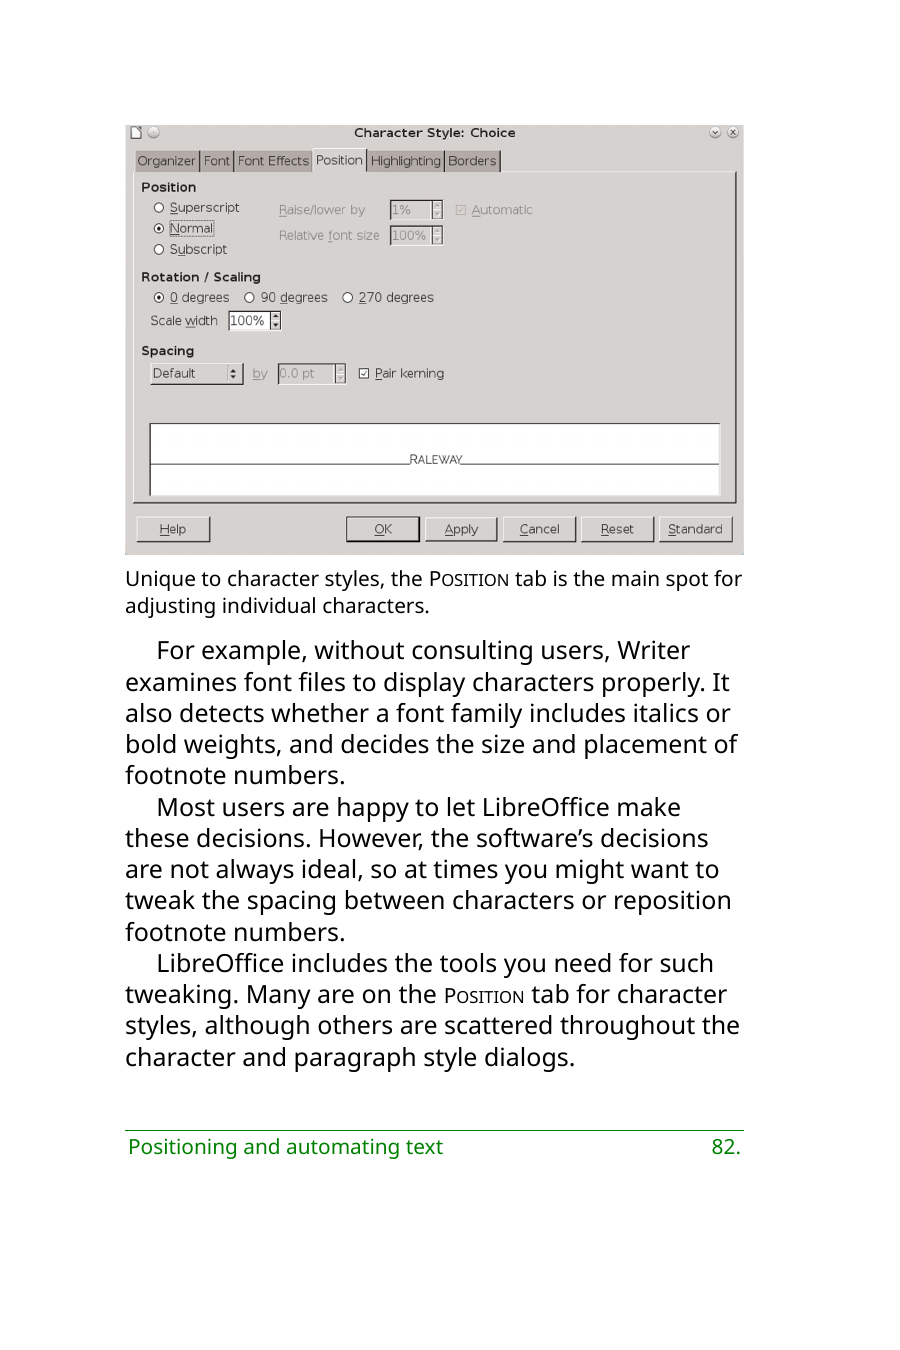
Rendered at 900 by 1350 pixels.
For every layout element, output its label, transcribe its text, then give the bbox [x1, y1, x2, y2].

picture [125, 125, 744, 555]
text LibreOffice includes the tools you need for such tweaking. Many are on the Position tab for character styles, although others are scattered throughout the character and paragraph style dialogs. [125, 947, 744, 1072]
text Most users are happy to let LibreOffice make these decisions. However, the software’s decisions are not always ideal, so at times you might want to tweak the spacing between characters or reposition footnote numbers. [125, 791, 744, 947]
text For example, without consulting users, Writer examines font files to display characters properly. It also detects whether a font family includes italics or bold weights, and decides the size and placement of footnote numbers. [125, 635, 744, 791]
table_cell Unique to character styles, the Position tab is the main spot for adjusting individual characters. [125, 557, 744, 619]
